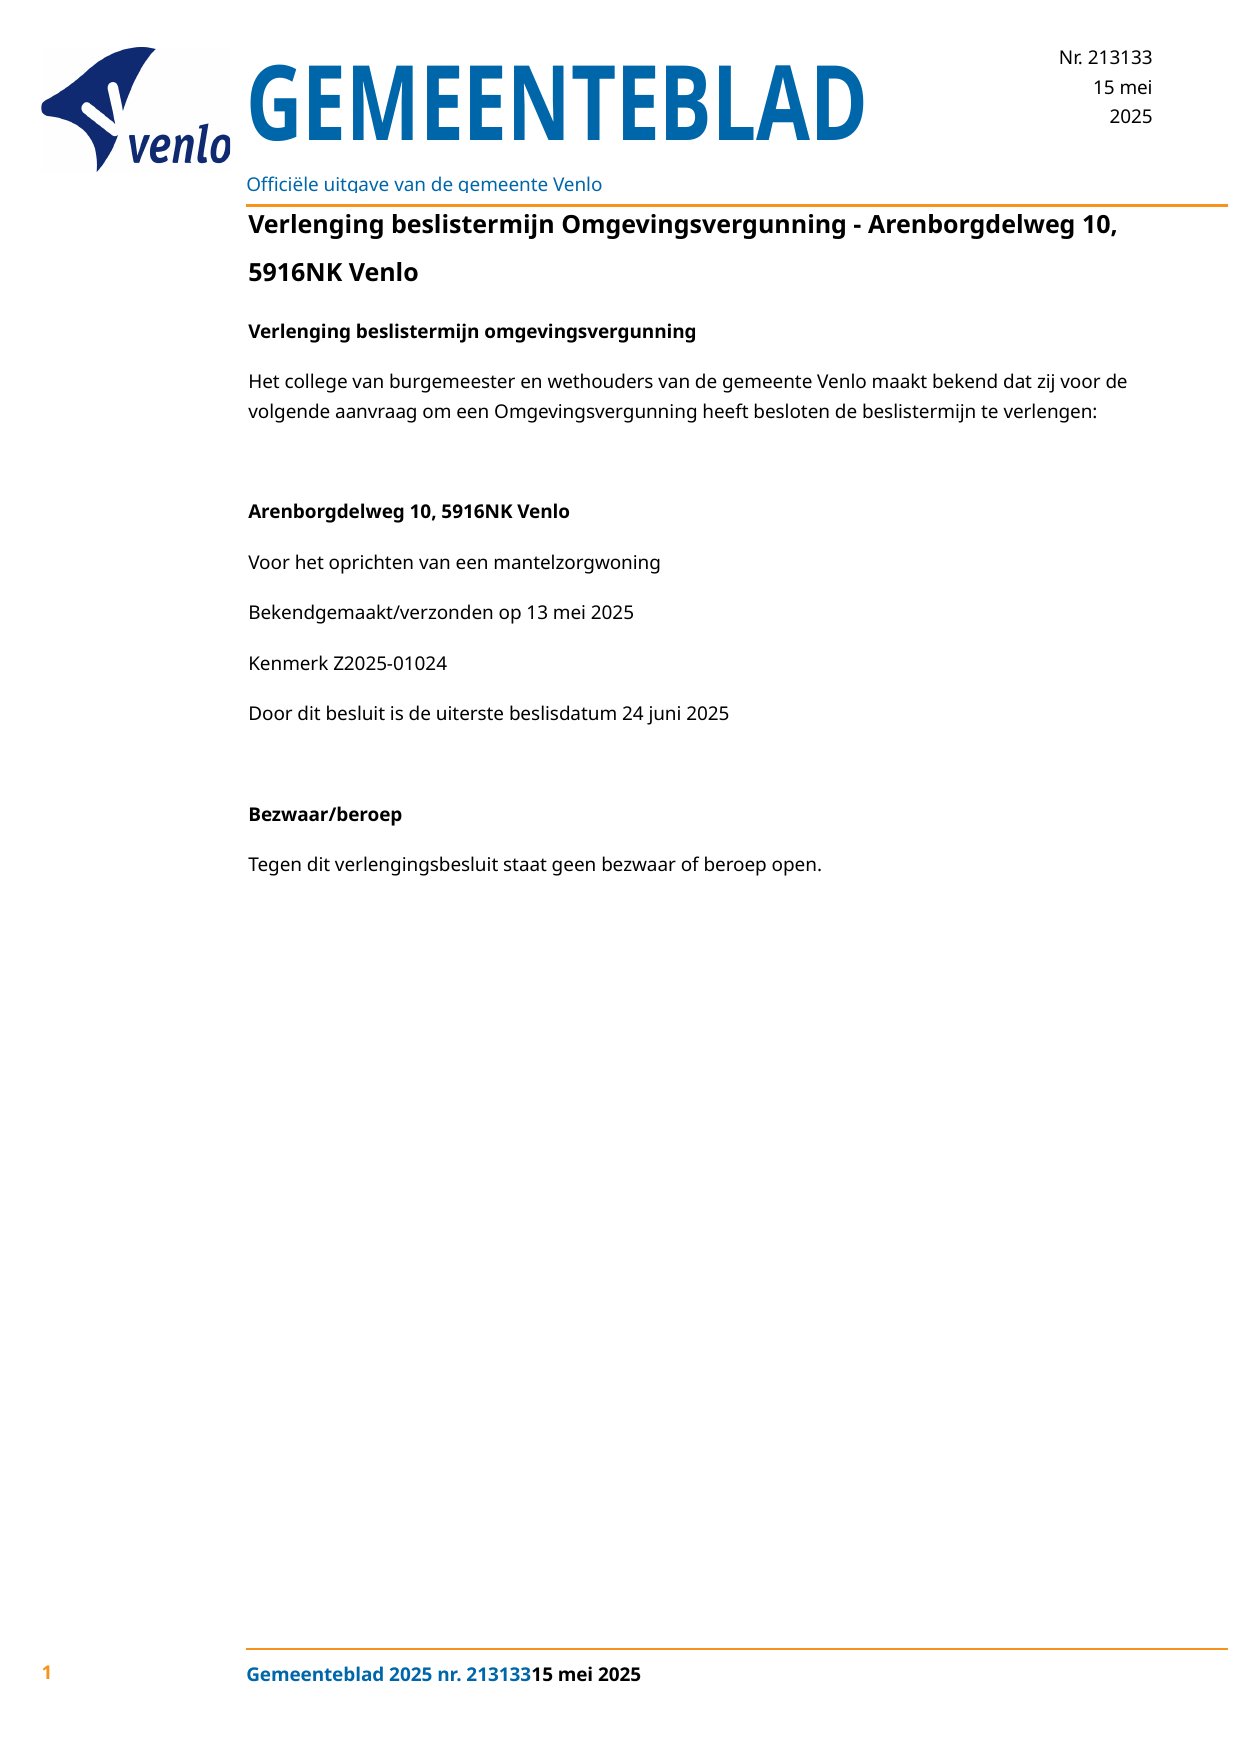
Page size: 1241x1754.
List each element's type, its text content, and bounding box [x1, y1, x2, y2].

text Tegen dit verlengingsbesluit staat geen bezwaar of beroep open. [248, 852, 1152, 877]
text Verlenging beslistermijn Omgevingsvergunning - Arenborgdelweg 10, 5916NK Venlo [248, 207, 1152, 288]
text Bezwaar/beroep [248, 801, 1152, 827]
text Het college van burgemeester en wethouders van de gemeente Venlo maakt bekend dat zij voor de volgende aanvraag om een Omgevingsvergunning heeft besloten de beslistermijn te verlengen: [248, 368, 1152, 424]
text Arenborgdelweg 10, 5916NK Venlo [248, 499, 1152, 524]
text Door dit besluit is de uiterste beslisdatum 24 juni 2025 [248, 700, 1152, 726]
text Voor het oprichten van een mantelzorgwoning [248, 549, 1152, 575]
text Bekendgemaakt/verzonden op 13 mei 2025 [248, 599, 1152, 625]
picture [41, 47, 231, 172]
text Kenmerk Z2025-01024 [248, 650, 1152, 676]
text Verlenging beslistermijn omgevingsvergunning [248, 318, 1152, 344]
